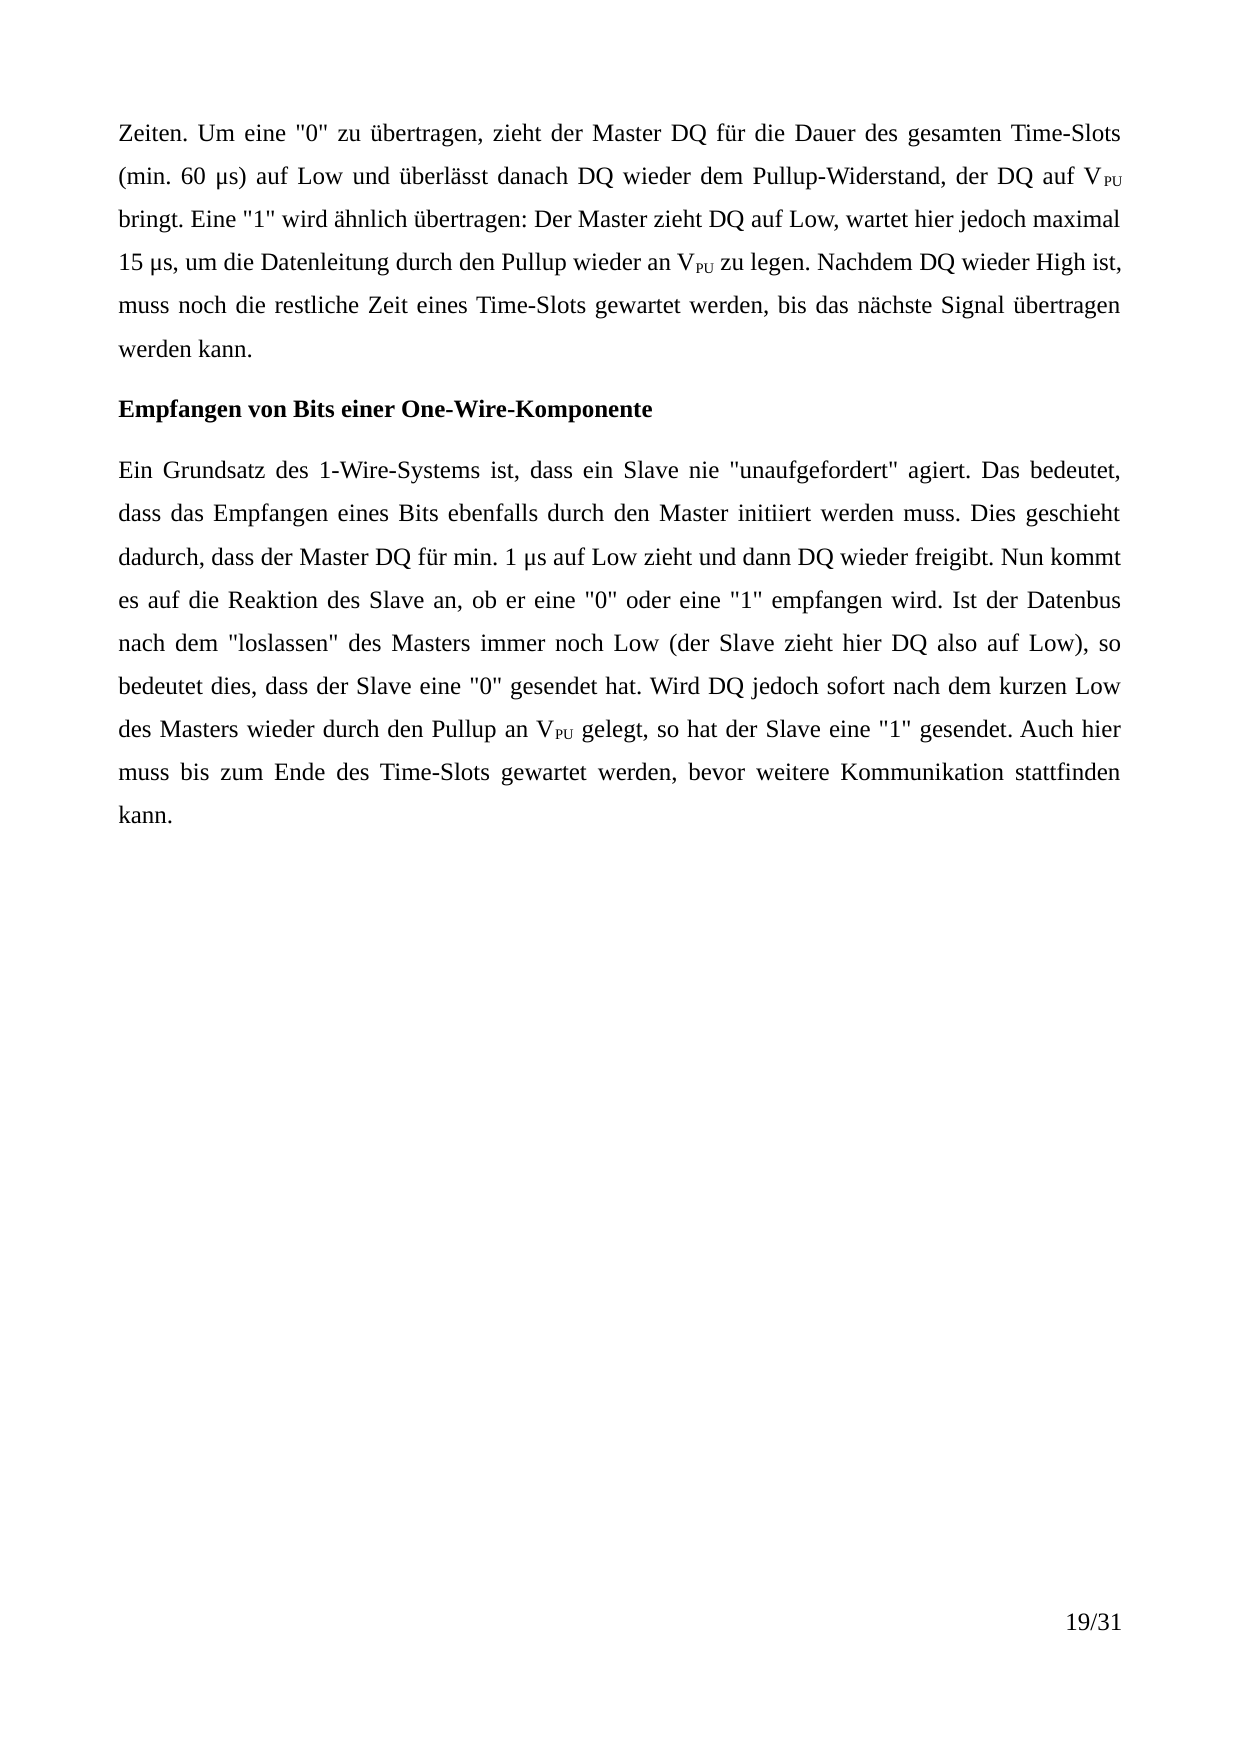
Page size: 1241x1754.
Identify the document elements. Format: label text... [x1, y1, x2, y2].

text Zeiten. Um eine "0" zu übertragen, zieht der Master DQ für die Dauer des gesamten Time-Slots (min. 60 μs) auf Low und überlässt danach DQ wieder dem Pullup-Widerstand, der DQ auf VPU bringt. Eine "1" wird ähnlich übertragen: Der Master zieht DQ auf Low, wartet hier jedoch maximal 15 μs, um die Datenleitung durch den Pullup wieder an VPU zu legen. Nachdem DQ wieder High ist, muss noch die restliche Zeit eines Time-Slots gewartet werden, bis das nächste Signal übertragen werden kann. [118, 118, 1122, 362]
text Ein Grundsatz des 1-Wire-Systems ist, dass ein Slave nie "unaufgefordert" agiert. Das bedeutet, dass das Empfangen eines Bits ebenfalls durch den Master initiiert werden muss. Dies geschieht dadurch, dass der Master DQ für min. 1 μs auf Low zieht und dann DQ wieder freigibt. Nun kommt es auf die Reaktion des Slave an, ob er eine "0" oder eine "1" empfangen wird. Ist der Datenbus nach dem "loslassen" des Masters immer noch Low (der Slave zieht hier DQ also auf Low), so bedeutet dies, dass der Slave eine "0" gesendet hat. Wird DQ jedoch sofort nach dem kurzen Low des Masters wieder durch den Pullup an VPU gelegt, so hat der Slave eine "1" gesendet. Auch hier muss bis zum Ende des Time-Slots gewartet werden, bevor weitere Kommunikation stattfinden kann. [118, 455, 1122, 829]
text Empfangen von Bits einer One-Wire-Komponente [118, 394, 1122, 423]
